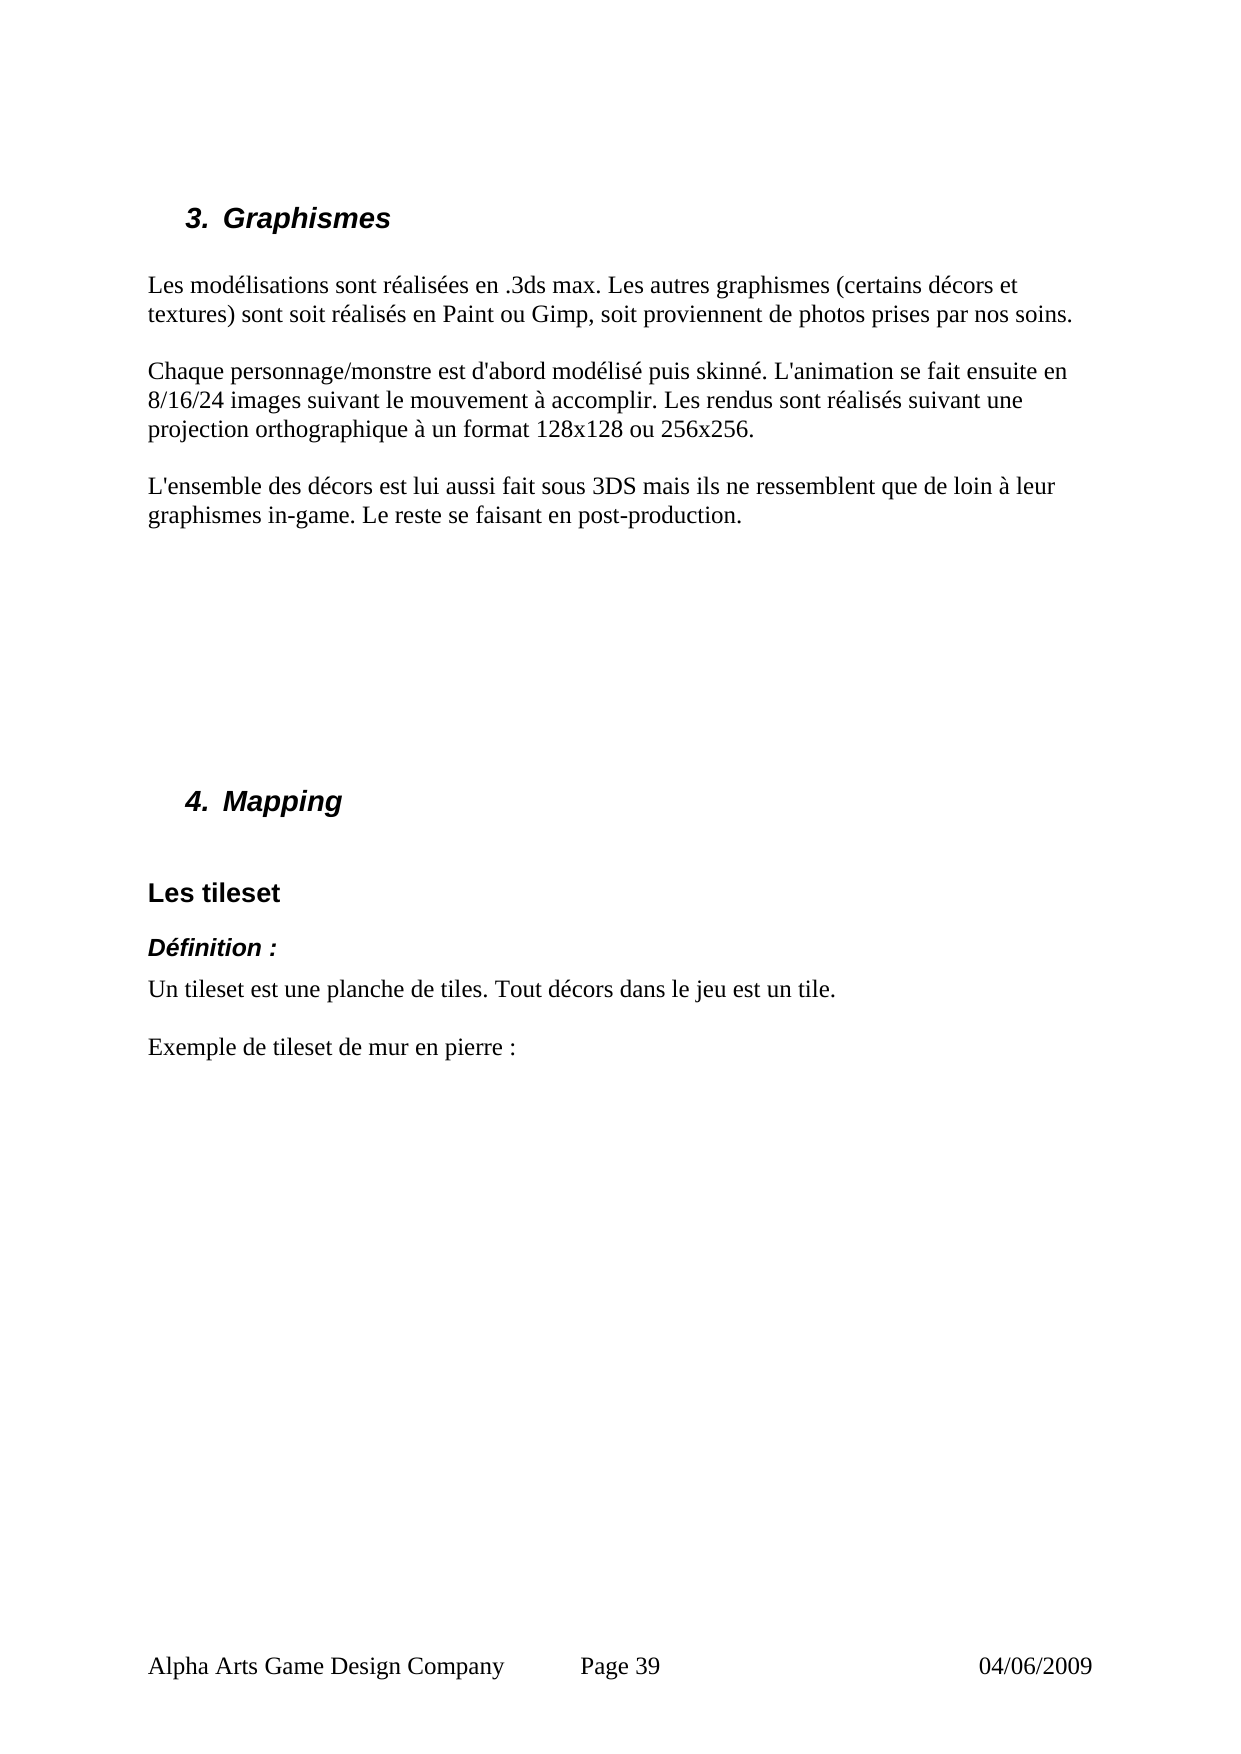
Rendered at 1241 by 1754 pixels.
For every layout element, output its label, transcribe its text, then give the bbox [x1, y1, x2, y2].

text Un tileset est une planche de tiles. Tout décors dans le jeu est un tile. [148, 974, 1092, 1003]
subtitle Les tileset [148, 877, 1092, 908]
text L'ensemble des décors est lui aussi fait sous 3DS mais ils ne ressemblent que de loin à leur graphismes in-game. Le reste se faisant en post-production. [148, 471, 1092, 529]
subtitle Graphismes [185, 201, 1092, 235]
text Chaque personnage/monstre est d'abord modélisé puis skinné. L'animation se fait ensuite en 8/16/24 images suivant le mouvement à accomplir. Les rendus sont réalisés suivant une projection orthographique à un format 128x128 ou 256x256. [148, 356, 1092, 442]
subtitle Mapping [185, 784, 1092, 817]
text Les modélisations sont réalisées en .3ds max. Les autres graphismes (certains décors et textures) sont soit réalisés en Paint ou Gimp, soit proviennent de photos prises par nos soins. [148, 270, 1092, 327]
subtitle Définition : [148, 933, 1092, 962]
text Exemple de tileset de mur en pierre : [148, 1032, 1092, 1061]
